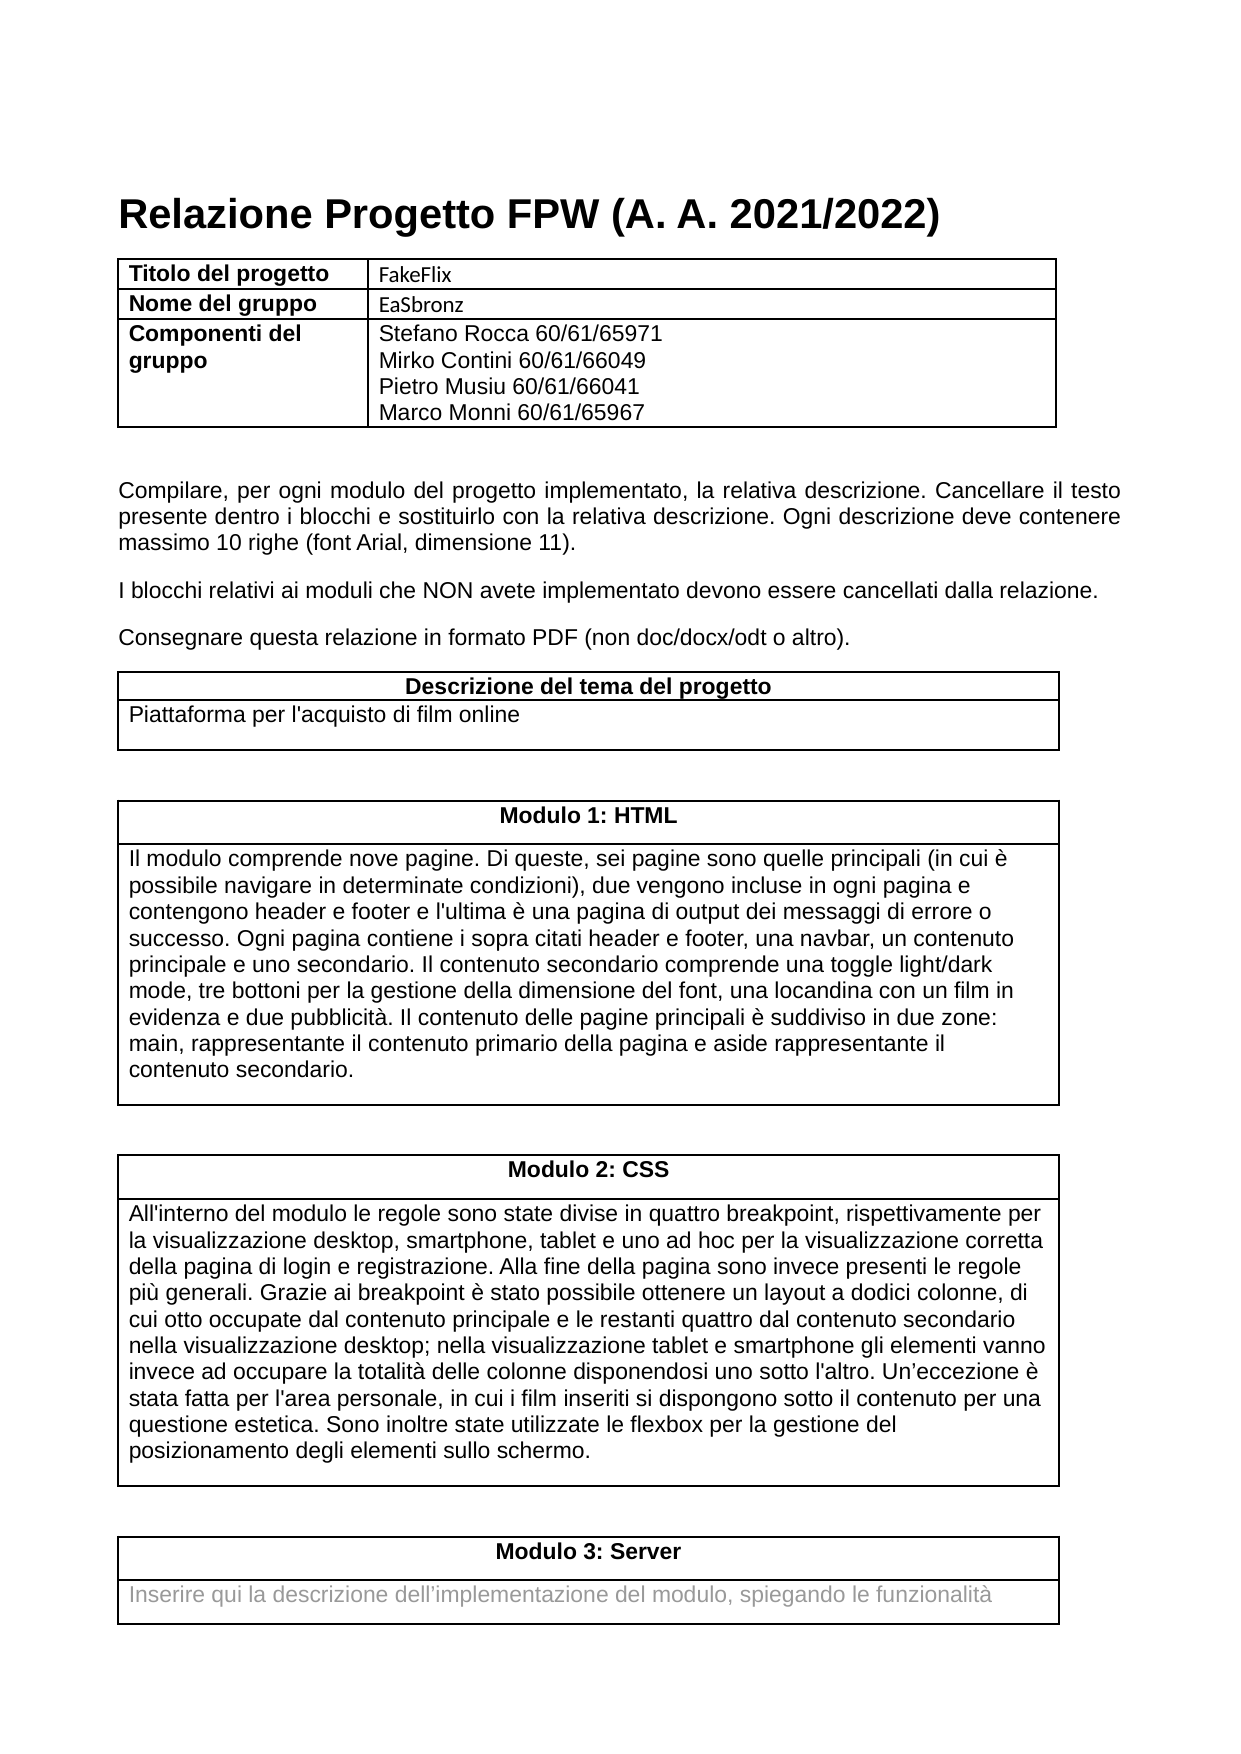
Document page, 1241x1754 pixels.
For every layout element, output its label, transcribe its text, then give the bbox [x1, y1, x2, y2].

table_header Modulo 3: Server [119, 1538, 1058, 1579]
table_cell Componenti del gruppo [119, 320, 367, 426]
table_cell Inserire qui la descrizione dell’implementazione del modulo, spiegando le funzionalità [119, 1581, 1058, 1623]
text Consegnare questa relazione in formato PDF (non doc/docx/odt o altro). [118, 624, 1122, 650]
table_header Titolo del progetto [119, 260, 367, 288]
text Compilare, per ogni modulo del progetto implementato, la relativa descrizione. Cancellare il testo presente dentro i blocchi e sostituirlo con la relativa descrizione. Ogni descrizione deve contenere massimo 10 righe (font Arial, dimensione 11). [118, 477, 1122, 556]
text I blocchi relativi ai moduli che NON avete implementato devono essere cancellati dalla relazione. [118, 577, 1122, 603]
table_cell Il modulo comprende nove pagine. Di queste, sei pagine sono quelle principali (in cui è possibile navigare in determinate condizioni), due vengono incluse in ogni pagina e contengono header e footer e l'ultima è una pagina di output dei messaggi di errore o successo. Ogni pagina contiene i sopra citati header e footer, una navbar, un contenuto principale e uno secondario. Il contenuto secondario comprende una toggle light/dark mode, tre bottoni per la gestione della dimensione del font, una locandina con un film in evidenza e due pubblicità. Il contenuto delle pagine principali è suddiviso in due zone: main, rappresentante il contenuto primario della pagina e aside rappresentante il contenuto secondario. [119, 845, 1058, 1103]
table_cell Piattaforma per l'acquisto di film online [119, 701, 1058, 749]
table_cell All'interno del modulo le regole sono state divise in quattro breakpoint, rispettivamente per la visualizzazione desktop, smartphone, tablet e uno ad hoc per la visualizzazione corretta della pagina di login e registrazione. Alla fine della pagina sono invece presenti le regole più generali. Grazie ai breakpoint è stato possibile ottenere un layout a dodici colonne, di cui otto occupate dal contenuto principale e le restanti quattro dal contenuto secondario nella visualizzazione desktop; nella visualizzazione tablet e smartphone gli elementi vanno invece ad occupare la totalità delle colonne disponendosi uno sotto l'altro. Un’eccezione è stata fatta per l'area personale, in cui i film inseriti si dispongono sotto il contenuto per una questione estetica. Sono inoltre state utilizzate le flexbox per la gestione del posizionamento degli elementi sullo schermo. [119, 1200, 1058, 1484]
table_header Modulo 1: HTML [119, 802, 1058, 843]
table_header Modulo 2: CSS [119, 1156, 1058, 1198]
table_header FakeFlix [369, 260, 1055, 288]
table_cell Stefano Rocca 60/61/65971 Mirko Contini 60/61/66049 Pietro Musiu 60/61/66041 Marco Monni 60/61/65967 [369, 320, 1055, 426]
table_cell EaSbronz [369, 290, 1055, 318]
text Relazione Progetto FPW (A. A. 2021/2022) [118, 189, 1122, 237]
table_cell Nome del gruppo [119, 290, 367, 318]
table_header Descrizione del tema del progetto [119, 673, 1058, 699]
